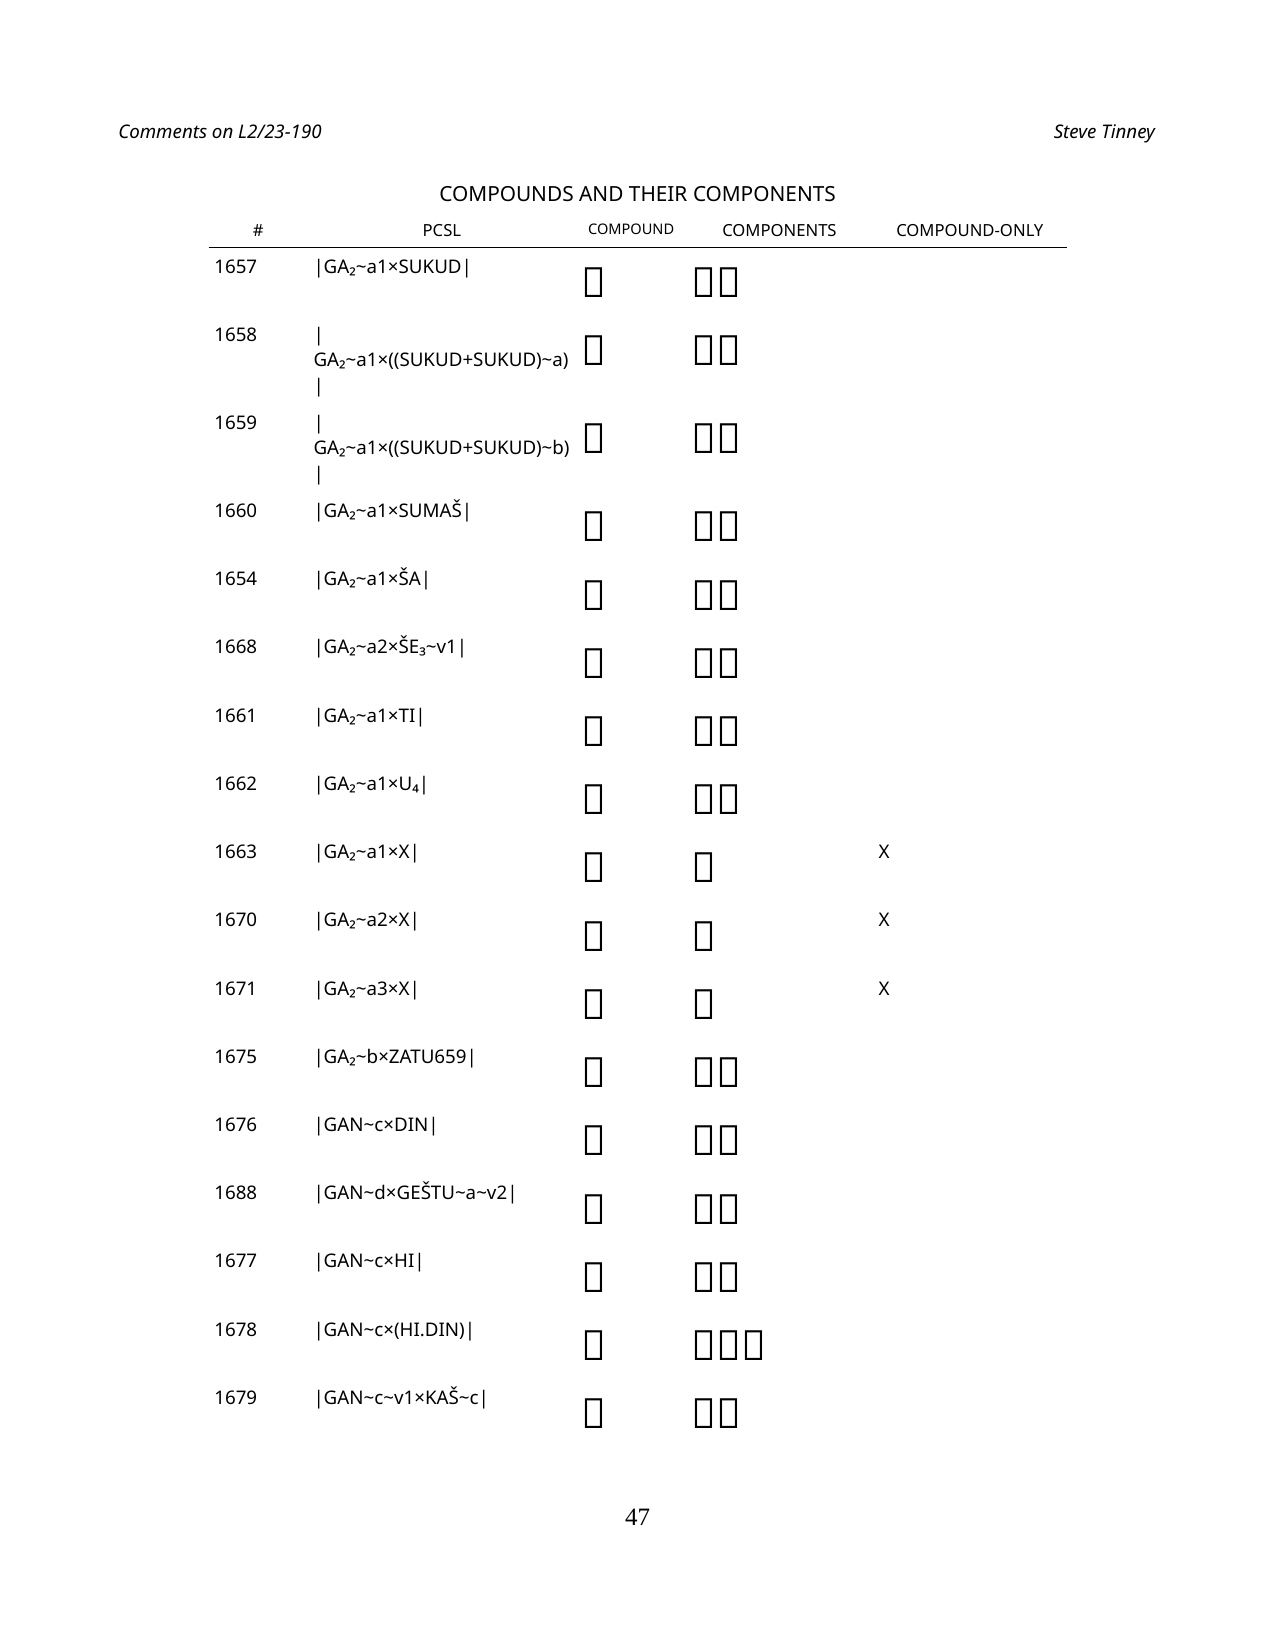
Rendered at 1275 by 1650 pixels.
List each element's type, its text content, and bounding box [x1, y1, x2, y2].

table_cell X [873, 901, 1067, 969]
table_cell 1661 [209, 696, 308, 764]
table_header COMPOUNDS AND THEIR COMPONENTS [209, 173, 1067, 213]
table_cell |GA₂~a2×X| [308, 901, 576, 969]
table_cell 𒳾 [576, 560, 686, 628]
table_cell 1654 [209, 560, 308, 628]
table_cell |GA₂~b×ZATU659| [308, 1037, 576, 1106]
table_cell 1657 [209, 248, 308, 315]
table_cell 𒴓 [576, 1037, 686, 1106]
table_cell 𒴄 [576, 491, 686, 560]
table_cell COMPONENTS [686, 213, 872, 247]
table_cell [873, 628, 1067, 696]
table_cell 1668 [209, 628, 308, 696]
table_cell |GAN~c×(HI.DIN)| [308, 1310, 576, 1378]
table_cell 𒴕 [576, 1242, 686, 1310]
table_cell 𒟳𒡕𒝾 [686, 1310, 872, 1378]
table_cell 𒟜𒪏 [686, 764, 872, 833]
table_cell 𒟜𒩑 [686, 491, 872, 560]
table_cell [873, 1106, 1067, 1174]
table_cell 1675 [209, 1037, 308, 1106]
table_cell |GA₂~a2×ŠE₃~v1| [308, 628, 576, 696]
table_cell 𒴃 [576, 404, 686, 491]
table_cell 𒴁 [576, 248, 686, 315]
table_cell 𒴖 [576, 1310, 686, 1378]
table_cell 𒴗 [576, 1379, 686, 1447]
table_cell 𒟝𒧛 [686, 628, 872, 696]
table_cell |GAN~c×DIN| [308, 1106, 576, 1174]
table_cell [873, 1242, 1067, 1310]
table_cell 𒟳𒝾 [686, 1106, 872, 1174]
table_cell [873, 315, 1067, 403]
table_cell 1688 [209, 1174, 308, 1242]
table_cell 1658 [209, 315, 308, 403]
table_cell 𒴂 [576, 315, 686, 403]
table_cell 𒟳𒡕 [686, 1242, 872, 1310]
table_cell 𒴌 [576, 628, 686, 696]
table_cell X [873, 969, 1067, 1037]
table_cell |GA₂~a1×X| [308, 833, 576, 901]
table_cell |GA₂~a1×SUKUD| [308, 248, 576, 315]
table_cell |GA₂~a1×((SUKUD+SUKUD)~b)| [308, 404, 576, 491]
table_cell 𒟜𒸺 [686, 404, 872, 491]
table_cell 𒴇 [576, 833, 686, 901]
table_cell [873, 560, 1067, 628]
table_cell [873, 404, 1067, 491]
table_cell |GA₂~a1×U₄| [308, 764, 576, 833]
table_cell 1663 [209, 833, 308, 901]
table_cell |GAN~c×HI| [308, 1242, 576, 1310]
table_cell [873, 764, 1067, 833]
table_cell 1662 [209, 764, 308, 833]
table_cell 1676 [209, 1106, 308, 1174]
table_cell X [873, 833, 1067, 901]
table_cell 𒟜𒦽 [686, 560, 872, 628]
table_cell |GA₂~a3×X| [308, 969, 576, 1037]
table_cell [873, 1174, 1067, 1242]
table_cell 𒟝 [686, 901, 872, 969]
table_cell [873, 1037, 1067, 1106]
table_cell # [209, 213, 308, 247]
table_cell 𒴅 [576, 696, 686, 764]
table_cell 𒟵𒠃 [686, 1174, 872, 1242]
table_cell 𒴎 [576, 901, 686, 969]
table_cell |GA₂~a1×SUMAŠ| [308, 491, 576, 560]
table_cell 1679 [209, 1379, 308, 1447]
table_cell 1671 [209, 969, 308, 1037]
table_cell 𒟜𒸹 [686, 315, 872, 403]
table_cell |GA₂~a1×((SUKUD+SUKUD)~a)| [308, 315, 576, 403]
table_cell 1659 [209, 404, 308, 491]
table_cell COMPOUND-ONLY [873, 213, 1067, 247]
table_cell 1678 [209, 1310, 308, 1378]
table_cell 𒟜 [686, 833, 872, 901]
table_cell PCSL [308, 213, 576, 247]
table_cell 𒴠 [576, 1174, 686, 1242]
table_cell COMPOUND [576, 213, 686, 247]
table_cell 1677 [209, 1242, 308, 1310]
table_cell 𒟞 [686, 969, 872, 1037]
table_cell 1670 [209, 901, 308, 969]
table_cell [873, 696, 1067, 764]
table_cell 𒴆 [576, 764, 686, 833]
table_cell |GAN~d×GEŠTU~a~v2| [308, 1174, 576, 1242]
table_cell 𒟜𒩇 [686, 248, 872, 315]
table_cell 𒟠𒬱 [686, 1037, 872, 1106]
table_cell 𒴏 [576, 969, 686, 1037]
table_cell |GA₂~a1×ŠA| [308, 560, 576, 628]
table_cell |GAN~c~v1×KAŠ~c| [308, 1379, 576, 1447]
table_cell [873, 1379, 1067, 1447]
table_cell [873, 491, 1067, 560]
table_cell 1660 [209, 491, 308, 560]
table_cell 𒴔 [576, 1106, 686, 1174]
table_cell [873, 1310, 1067, 1378]
table_cell |GA₂~a1×TI| [308, 696, 576, 764]
table_cell [873, 248, 1067, 315]
table_cell 𒟜𒩩 [686, 696, 872, 764]
table_cell 𒟴𒢚 [686, 1379, 872, 1447]
